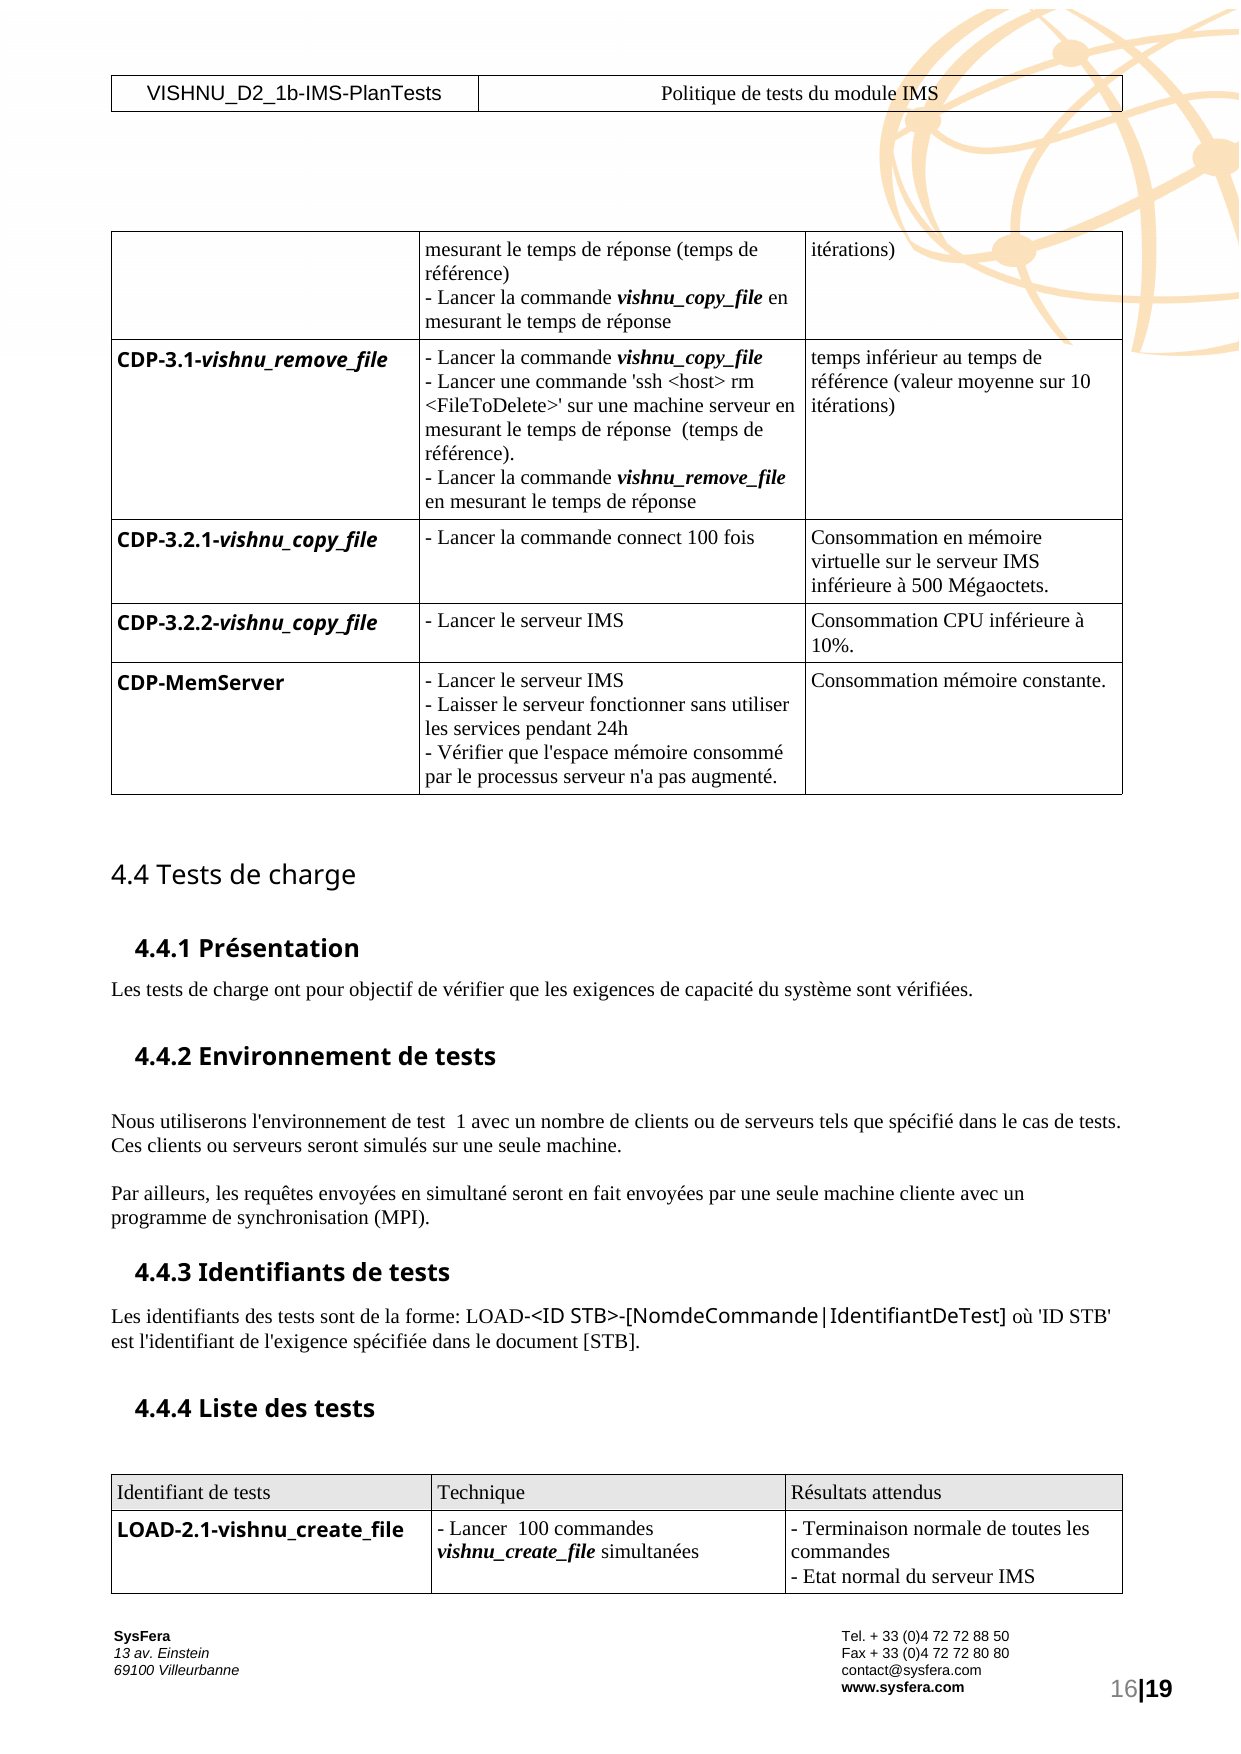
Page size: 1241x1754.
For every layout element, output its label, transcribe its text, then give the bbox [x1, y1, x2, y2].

table_cell CDP-3.2.1-vishnu_copy_file [112, 520, 419, 603]
picture [420, 340, 805, 356]
table_header Identifiant de tests [112, 1475, 431, 1509]
table_cell - Lancer la commande connect 100 fois [420, 520, 805, 603]
picture [420, 232, 805, 339]
picture [1, 9, 1239, 356]
subtitle Identifiants de tests [134, 1254, 1122, 1288]
text Nous utiliserons l'environnement de test 1 avec un nombre de clients ou de serveurs tels que spécifié dans le cas de tests. Ces clients ou serveurs seront simulés sur une seule machine. [111, 1109, 1122, 1157]
text Les identifiants des tests sont de la forme: LOAD-<ID STB>-[NomdeCommande|IdentifiantDeTest] où 'ID STB' est l'identifiant de l'exigence spécifiée dans le document [STB]. [111, 1301, 1122, 1353]
text Les tests de charge ont pour objectif de vérifier que les exigences de capacité du système sont vérifiées. [111, 977, 1122, 1001]
table_cell Consommation en mémoire virtuelle sur le serveur IMS inférieure à 500 Mégaoctets. [806, 520, 1122, 603]
picture [112, 232, 419, 339]
subtitle Environnement de tests [134, 1038, 1122, 1072]
table_cell - Lancer 100 commandes vishnu_create_file simultanées [432, 1511, 785, 1593]
table_header Technique [432, 1475, 785, 1509]
table_cell - Lancer le serveur IMS - Laisser le serveur fonctionner sans utiliser les services pendant 24h - Vérifier que l'espace mémoire consommé par le processus serveur n'a pas augmenté. [420, 663, 805, 794]
table_cell - Lancer le serveur IMS [420, 604, 805, 662]
subtitle Présentation [134, 930, 1122, 964]
table_cell LOAD-2.1-vishnu_create_file [112, 1511, 431, 1593]
table_cell - Lancer la commande vishnu_copy_file - Lancer une commande 'ssh <host> rm <FileToDelete>' sur une machine serveur en mesurant le temps de réponse (temps de référence). - Lancer la commande vishnu_remove_file en mesurant le temps de réponse [420, 357, 805, 519]
subtitle Tests de charge [111, 856, 1122, 893]
picture [806, 232, 1122, 339]
table_header Résultats attendus [786, 1475, 1122, 1509]
picture [112, 340, 419, 356]
table_cell Consommation mémoire constante. [806, 663, 1122, 794]
table_cell temps inférieur au temps de référence (valeur moyenne sur 10 itérations) [806, 357, 1122, 519]
table_cell Consommation CPU inférieure à 10%. [806, 604, 1122, 662]
table_cell CDP-MemServer [112, 663, 419, 794]
picture [806, 340, 1122, 356]
table_cell - Terminaison normale de toutes les commandes - Etat normal du serveur IMS [786, 1511, 1122, 1593]
subtitle Liste des tests [134, 1391, 1122, 1425]
text Par ailleurs, les requêtes envoyées en simultané seront en fait envoyées par une seule machine cliente avec un programme de synchronisation (MPI). [111, 1181, 1122, 1229]
table_cell CDP-3.1-vishnu_remove_file [112, 357, 419, 519]
table_cell CDP-3.2.2-vishnu_copy_file [112, 604, 419, 662]
